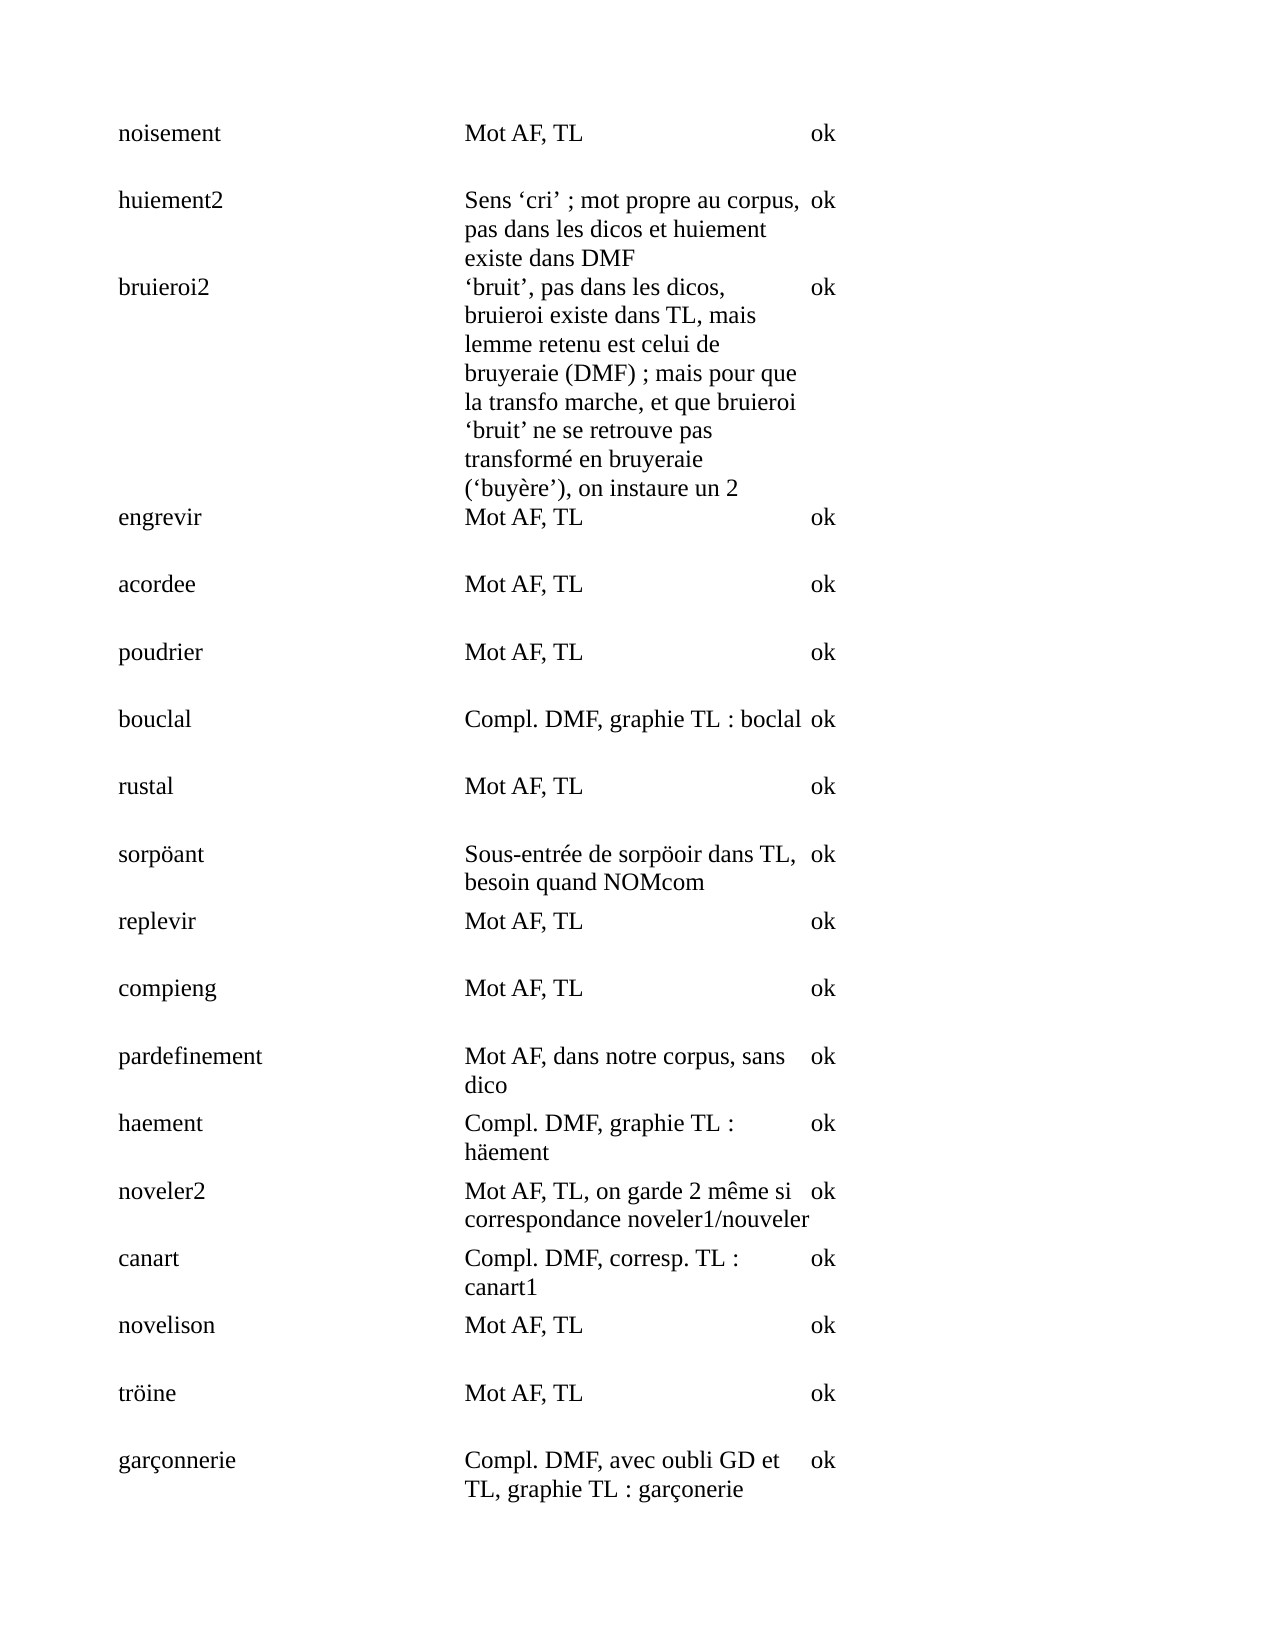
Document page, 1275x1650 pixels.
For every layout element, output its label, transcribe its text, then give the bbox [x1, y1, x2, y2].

table_cell ok [811, 1108, 1157, 1176]
table_cell Compl. DMF, graphie TL : boclal [464, 704, 811, 771]
table_cell ok [811, 1176, 1157, 1243]
table_cell noisement [118, 118, 464, 186]
table_cell compieng [118, 974, 464, 1041]
table_cell novelison [118, 1311, 464, 1378]
table_cell garçonnerie [118, 1445, 464, 1513]
table_cell Mot AF, TL [464, 637, 811, 704]
table_cell ok [811, 118, 1157, 186]
table_cell ok [811, 502, 1157, 569]
table_cell Compl. DMF, avec oubli GD et TL, graphie TL : garçonerie [464, 1445, 811, 1513]
table_cell Compl. DMF, graphie TL : häement [464, 1108, 811, 1176]
table_cell ok [811, 272, 1157, 502]
table_cell bouclal [118, 704, 464, 771]
table_cell Mot AF, TL [464, 974, 811, 1041]
table_cell ok [811, 1243, 1157, 1311]
table_cell Sens ‘cri’ ; mot propre au corpus, pas dans les dicos et huiement existe dans DMF [464, 186, 811, 272]
table_cell sorpöant [118, 839, 464, 906]
table_cell ok [811, 186, 1157, 272]
table_cell Mot AF, TL [464, 906, 811, 973]
table_cell ok [811, 1311, 1157, 1378]
table_cell ok [811, 704, 1157, 771]
table_cell Sous-entrée de sorpöoir dans TL, besoin quand NOMcom [464, 839, 811, 906]
table_cell ok [811, 1445, 1157, 1513]
table_cell ok [811, 906, 1157, 973]
table_cell ok [811, 569, 1157, 637]
table_cell ok [811, 637, 1157, 704]
table_cell Mot AF, TL [464, 502, 811, 569]
table_cell Mot AF, TL [464, 118, 811, 186]
table_cell ‘bruit’, pas dans les dicos, bruieroi existe dans TL, mais lemme retenu est celui de bruyeraie (DMF) ; mais pour que la transfo marche, et que bruieroi ‘bruit’ ne se retrouve pas transformé en bruyeraie (‘buyère’), on instaure un 2 [464, 272, 811, 502]
table_cell pardefinement [118, 1041, 464, 1108]
table_cell huiement2 [118, 186, 464, 272]
table_cell Mot AF, TL, on garde 2 même si correspondance noveler1/nouveler [464, 1176, 811, 1243]
table_cell poudrier [118, 637, 464, 704]
table_cell ok [811, 1041, 1157, 1108]
table_cell tröine [118, 1378, 464, 1445]
table_cell Mot AF, dans notre corpus, sans dico [464, 1041, 811, 1108]
table_cell rustal [118, 771, 464, 839]
table_cell ok [811, 974, 1157, 1041]
table_cell engrevir [118, 502, 464, 569]
table_cell bruieroi2 [118, 272, 464, 502]
table_cell Mot AF, TL [464, 569, 811, 637]
table_cell acordee [118, 569, 464, 637]
table_cell Compl. DMF, corresp. TL : canart1 [464, 1243, 811, 1311]
table_cell Mot AF, TL [464, 1378, 811, 1445]
table_cell ok [811, 771, 1157, 839]
table_cell ok [811, 1378, 1157, 1445]
table_cell Mot AF, TL [464, 771, 811, 839]
table_cell replevir [118, 906, 464, 973]
table_cell haement [118, 1108, 464, 1176]
table_cell canart [118, 1243, 464, 1311]
table_cell ok [811, 839, 1157, 906]
table_cell noveler2 [118, 1176, 464, 1243]
table_cell Mot AF, TL [464, 1311, 811, 1378]
